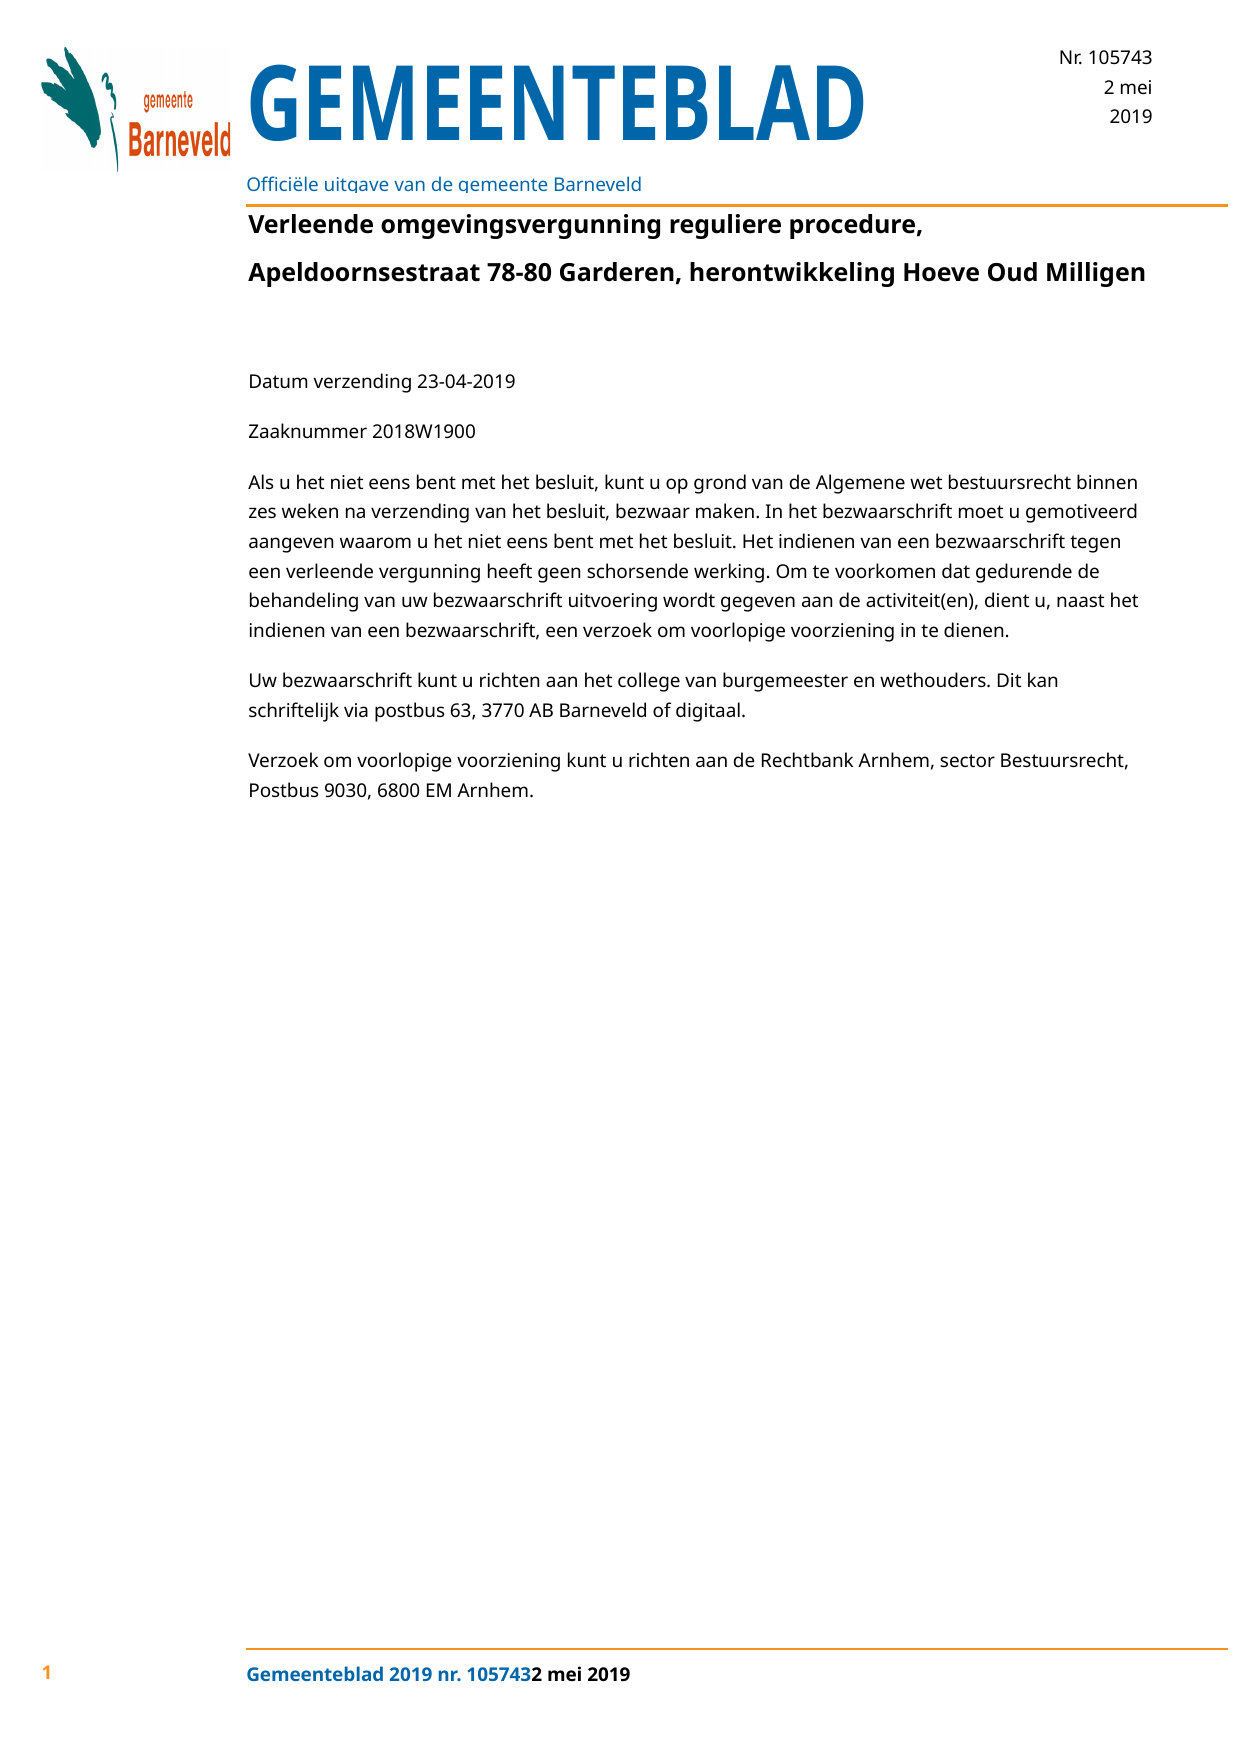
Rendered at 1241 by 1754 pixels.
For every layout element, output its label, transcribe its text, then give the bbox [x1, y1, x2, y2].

text Verzoek om voorlopige voorziening kunt u richten aan de Rechtbank Arnhem, sector Bestuursrecht, Postbus 9030, 6800 EM Arnhem. [248, 747, 1152, 803]
picture [41, 47, 231, 172]
text Als u het niet eens bent met het besluit, kunt u op grond van de Algemene wet bestuursrecht binnen zes weken na verzending van het besluit, bezwaar maken. In het bezwaarschrift moet u gemotiveerd aangeven waarom u het niet eens bent met het besluit. Het indienen van een bezwaarschrift tegen een verleende vergunning heeft geen schorsende werking. Om te voorkomen dat gedurende de behandeling van uw bezwaarschrift uitvoering wordt gegeven aan de activiteit(en), dient u, naast het indienen van een bezwaarschrift, een verzoek om voorlopige voorziening in te dienen. [248, 469, 1152, 643]
text Uw bezwaarschrift kunt u richten aan het college van burgemeester en wethouders. Dit kan schriftelijk via postbus 63, 3770 AB Barneveld of digitaal. [248, 667, 1152, 723]
text Zaaknummer 2018W1900 [248, 419, 1152, 444]
text Verleende omgevingsvergunning reguliere procedure, Apeldoornsestraat 78-80 Garderen, herontwikkeling Hoeve Oud Milligen [248, 207, 1152, 288]
text Datum verzending 23-04-2019 [248, 368, 1152, 394]
